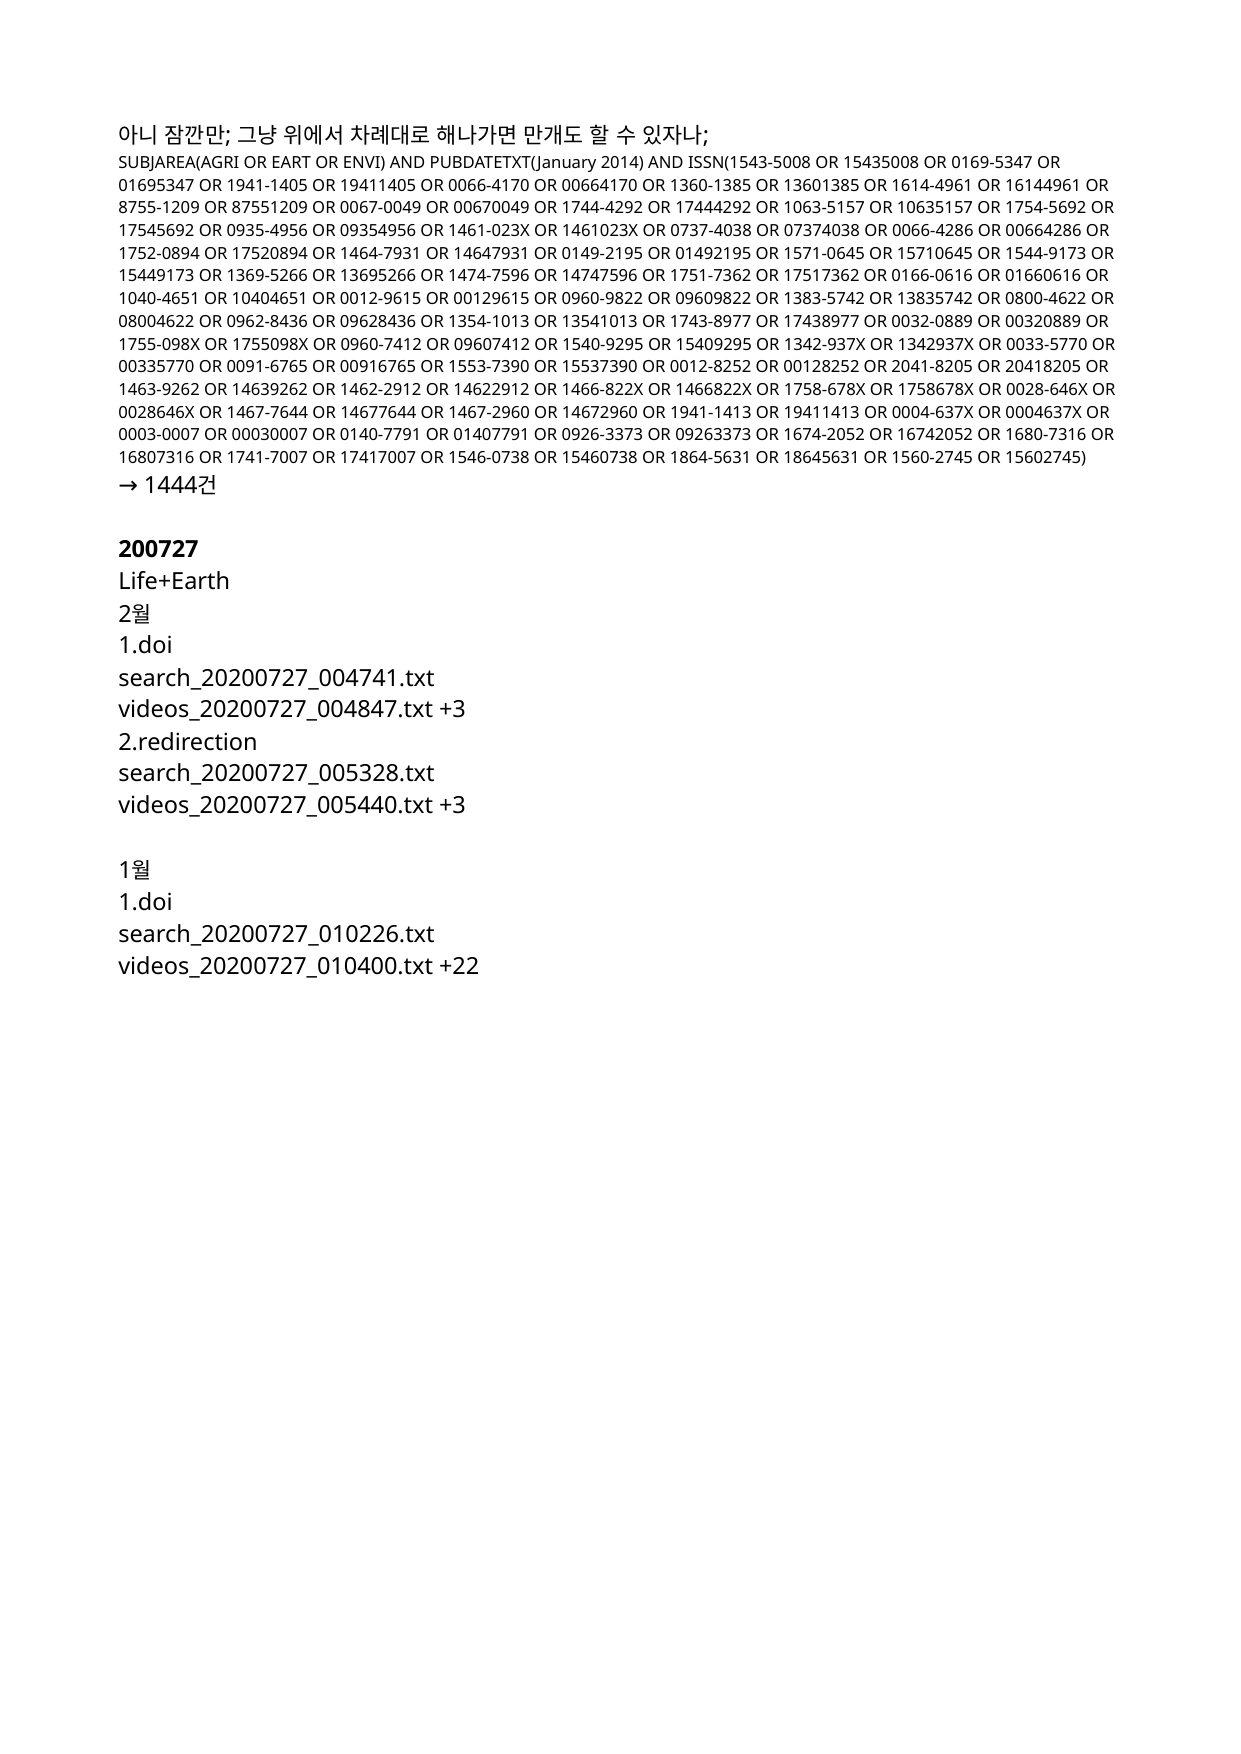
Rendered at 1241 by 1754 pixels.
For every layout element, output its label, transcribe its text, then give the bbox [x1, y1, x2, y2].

text search_20200727_005328.txt [118, 757, 1122, 789]
text 200727 [118, 533, 1122, 564]
text 1.doi [118, 629, 1122, 661]
text search_20200727_004741.txt [118, 661, 1122, 693]
text → 1444건 [118, 468, 1122, 501]
text SUBJAREA(AGRI OR EART OR ENVI) AND PUBDATETXT(January 2014) AND ISSN(1543-5008 OR 15435008 OR 0169-5347 OR 01695347 OR 1941-1405 OR 19411405 OR 0066-4170 OR 00664170 OR 1360-1385 OR 13601385 OR 1614-4961 OR 16144961 OR 8755-1209 OR 87551209 OR 0067-0049 OR 00670049 OR 1744-4292 OR 17444292 OR 1063-5157 OR 10635157 OR 1754-5692 OR 17545692 OR 0935-4956 OR 09354956 OR 1461-023X OR 1461023X OR 0737-4038 OR 07374038 OR 0066-4286 OR 00664286 OR 1752-0894 OR 17520894 OR 1464-7931 OR 14647931 OR 0149-2195 OR 01492195 OR 1571-0645 OR 15710645 OR 1544-9173 OR 15449173 OR 1369-5266 OR 13695266 OR 1474-7596 OR 14747596 OR 1751-7362 OR 17517362 OR 0166-0616 OR 01660616 OR 1040-4651 OR 10404651 OR 0012-9615 OR 00129615 OR 0960-9822 OR 09609822 OR 1383-5742 OR 13835742 OR 0800-4622 OR 08004622 OR 0962-8436 OR 09628436 OR 1354-1013 OR 13541013 OR 1743-8977 OR 17438977 OR 0032-0889 OR 00320889 OR 1755-098X OR 1755098X OR 0960-7412 OR 09607412 OR 1540-9295 OR 15409295 OR 1342-937X OR 1342937X OR 0033-5770 OR 00335770 OR 0091-6765 OR 00916765 OR 1553-7390 OR 15537390 OR 0012-8252 OR 00128252 OR 2041-8205 OR 20418205 OR 1463-9262 OR 14639262 OR 1462-2912 OR 14622912 OR 1466-822X OR 1466822X OR 1758-678X OR 1758678X OR 0028-646X OR 0028646X OR 1467-7644 OR 14677644 OR 1467-2960 OR 14672960 OR 1941-1413 OR 19411413 OR 0004-637X OR 0004637X OR 0003-0007 OR 00030007 OR 0140-7791 OR 01407791 OR 0926-3373 OR 09263373 OR 1674-2052 OR 16742052 OR 1680-7316 OR 16807316 OR 1741-7007 OR 17417007 OR 1546-0738 OR 15460738 OR 1864-5631 OR 18645631 OR 1560-2745 OR 15602745) [118, 150, 1122, 468]
text 아니 잠깐만; 그냥 위에서 차례대로 해나가면 만개도 할 수 있자나; [118, 118, 1122, 150]
text videos_20200727_005440.txt +3 [118, 789, 1122, 821]
text 2월 [118, 597, 1122, 629]
text 2.redirection [118, 725, 1122, 757]
text search_20200727_010226.txt [118, 917, 1122, 949]
text Life+Earth [118, 564, 1122, 597]
text 1월 [118, 853, 1122, 885]
text 1.doi [118, 885, 1122, 917]
text videos_20200727_004847.txt +3 [118, 693, 1122, 725]
text videos_20200727_010400.txt +22 [118, 949, 1122, 981]
